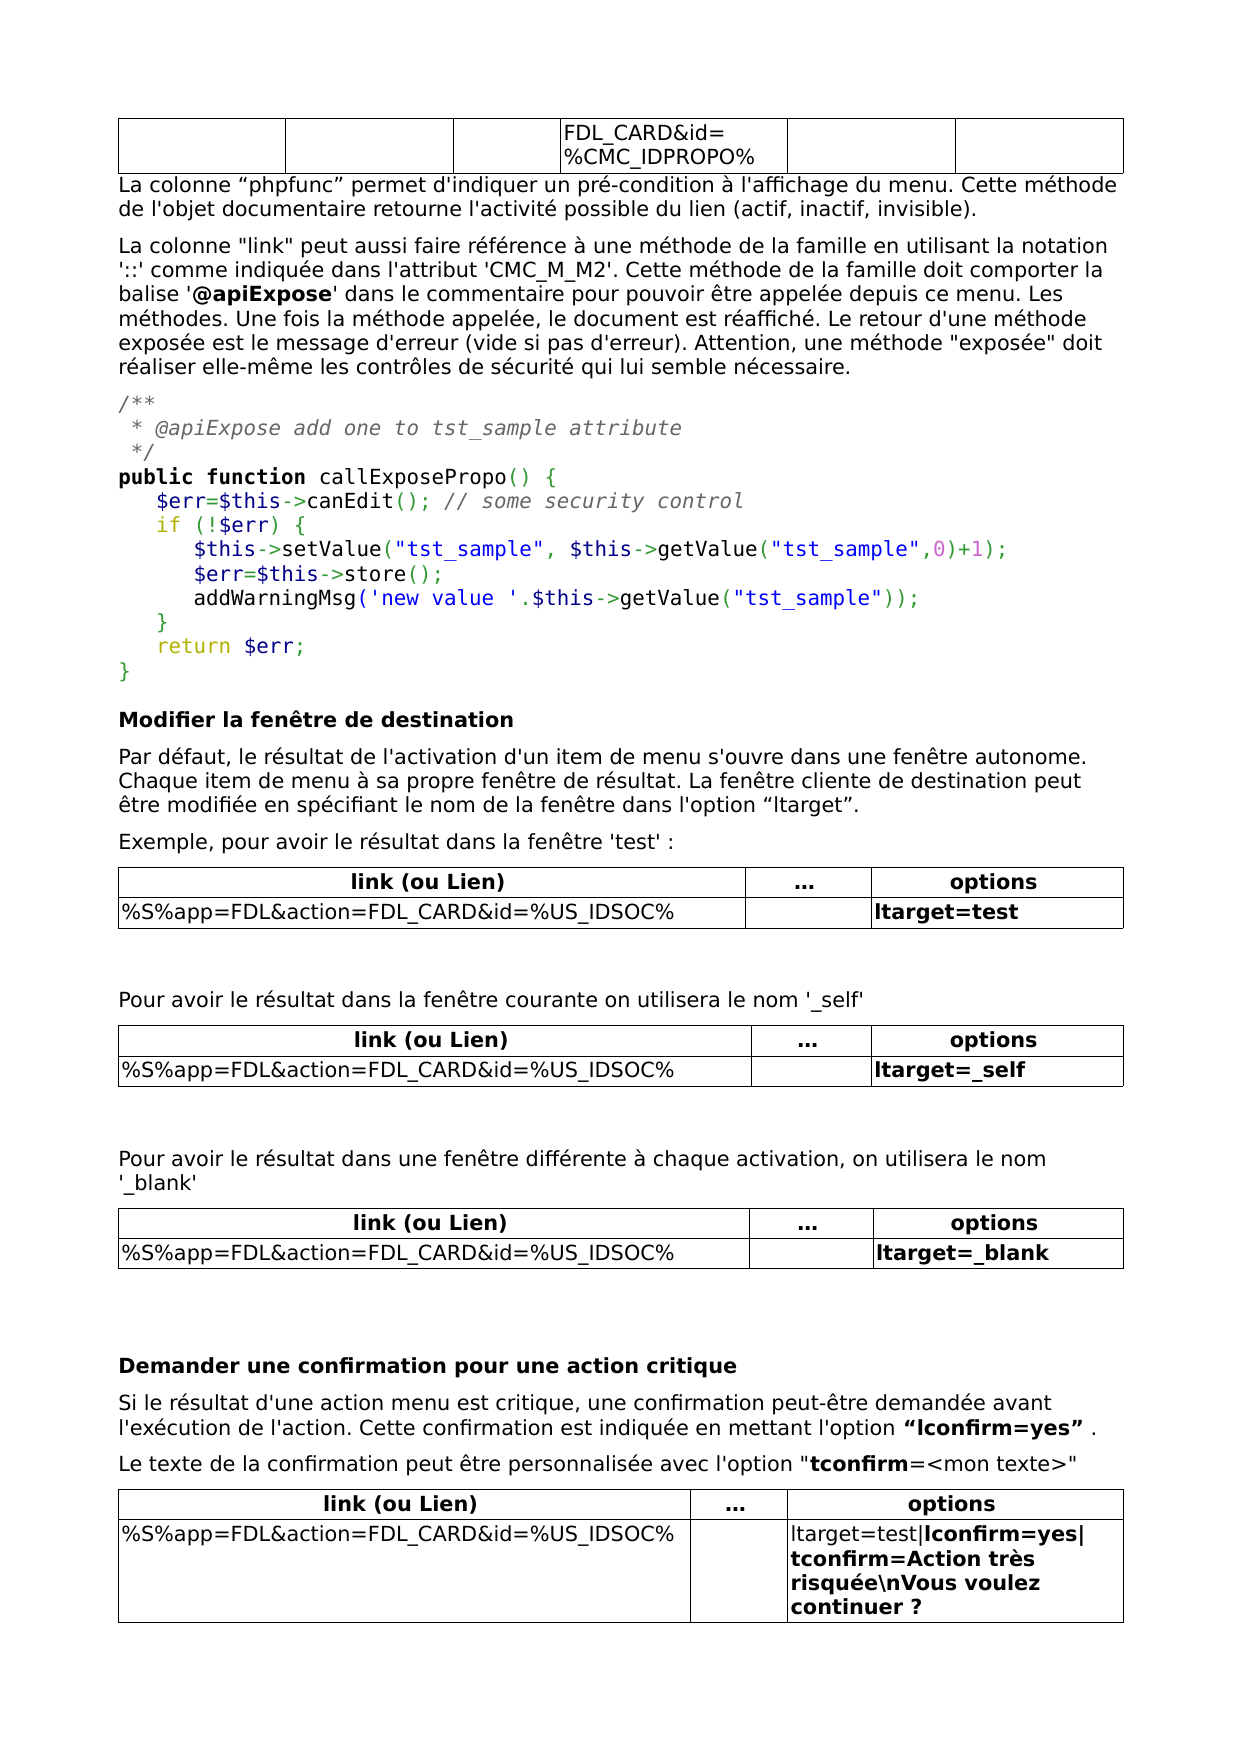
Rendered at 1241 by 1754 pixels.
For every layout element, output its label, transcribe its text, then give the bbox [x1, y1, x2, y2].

text } [118, 610, 1122, 634]
table_cell %S%app=FDL&action=FDL_CARD&id=%US_IDSOC% [119, 1520, 690, 1622]
table_cell [956, 119, 1123, 173]
table_cell [454, 119, 560, 173]
table_cell ltarget=_self [872, 1057, 1123, 1086]
table_header link (ou Lien) [119, 1209, 749, 1238]
table_header options [872, 868, 1123, 897]
table_cell [286, 119, 453, 173]
text Le texte de la confirmation peut être personnalisée avec l'option "tconfirm=<mon texte>" [118, 1452, 1122, 1477]
table_cell ltarget=test|lconfirm=yes|tconfirm=Action très risquée\nVous voulez continuer ? [788, 1520, 1123, 1622]
table_header options [874, 1209, 1123, 1238]
table_cell ltarget=_blank [874, 1239, 1123, 1268]
text $err=$this->store(); [118, 562, 1122, 586]
table_header … [752, 1026, 871, 1056]
text La colonne “phpfunc” permet d'indiquer un pré-condition à l'affichage du menu. Cette méthode de l'objet documentaire retourne l'activité possible du lien (actif, inactif, invisible). [118, 174, 1122, 221]
table_cell [746, 898, 871, 927]
table_header options [872, 1026, 1123, 1056]
text Pour avoir le résultat dans la fenêtre courante on utilisera le nom '_self' [118, 988, 1122, 1013]
text } [118, 659, 1122, 683]
table_cell [119, 119, 285, 173]
text La colonne "link" peut aussi faire référence à une méthode de la famille en utilisant la notation '::' comme indiquée dans l'attribut 'CMC_M_M2'. Cette méthode de la famille doit comporter la balise '@apiExpose' dans le commentaire pour pouvoir être appelée depuis ce menu. Les méthodes. Une fois la méthode appelée, le document est réaffiché. Le retour d'une méthode exposée est le message d'erreur (vide si pas d'erreur). Attention, une méthode "exposée" doit réaliser elle-même les contrôles de sécurité qui lui semble nécessaire. [118, 234, 1122, 379]
table_cell ltarget=test [872, 898, 1123, 927]
table_header link (ou Lien) [119, 868, 745, 897]
table_cell %S%app=FDL&action=FDL_CARD&id=%US_IDSOC% [119, 1057, 751, 1086]
text return $err; [118, 634, 1122, 659]
text */ [118, 440, 1122, 465]
table_cell [788, 119, 955, 173]
subtitle Modifier la fenêtre de destination [118, 708, 1122, 732]
table_cell %S%app=FDL&action=FDL_CARD&id=%US_IDSOC% [119, 1239, 749, 1268]
table_cell [752, 1057, 871, 1086]
text public function callExposePropo() { [118, 465, 1122, 489]
table_cell [750, 1239, 873, 1268]
text * @apiExpose add one to tst_sample attribute [118, 416, 1122, 440]
table_header … [691, 1490, 787, 1519]
table_header options [788, 1490, 1123, 1519]
table_header link (ou Lien) [119, 1490, 690, 1519]
text Par défaut, le résultat de l'activation d'un item de menu s'ouvre dans une fenêtre autonome. Chaque item de menu à sa propre fenêtre de résultat. La fenêtre cliente de destination peut être modifiée en spécifiant le nom de la fenêtre dans l'option “ltarget”. [118, 745, 1122, 818]
text Si le résultat d'une action menu est critique, une confirmation peut-être demandée avant l'exécution de l'action. Cette confirmation est indiquée en mettant l'option “lconfirm=yes” . [118, 1391, 1122, 1440]
table_cell [691, 1520, 787, 1622]
table_cell FDL_CARD&id=%CMC_IDPROPO% [561, 119, 787, 173]
subtitle Demander une confirmation pour une action critique [118, 1354, 1122, 1379]
table_cell %S%app=FDL&action=FDL_CARD&id=%US_IDSOC% [119, 898, 745, 927]
table_header … [750, 1209, 873, 1238]
text /** [118, 392, 1122, 416]
text Pour avoir le résultat dans une fenêtre différente à chaque activation, on utilisera le nom '_blank' [118, 1147, 1122, 1195]
table_header … [746, 868, 871, 897]
text $this->setValue("tst_sample", $this->getValue("tst_sample",0)+1); [118, 537, 1122, 562]
text Exemple, pour avoir le résultat dans la fenêtre 'test' : [118, 830, 1122, 854]
text if (!$err) { [118, 513, 1122, 537]
table_header link (ou Lien) [119, 1026, 751, 1056]
text addWarningMsg('new value '.$this->getValue("tst_sample")); [118, 586, 1122, 610]
text $err=$this->canEdit(); // some security control [118, 489, 1122, 513]
